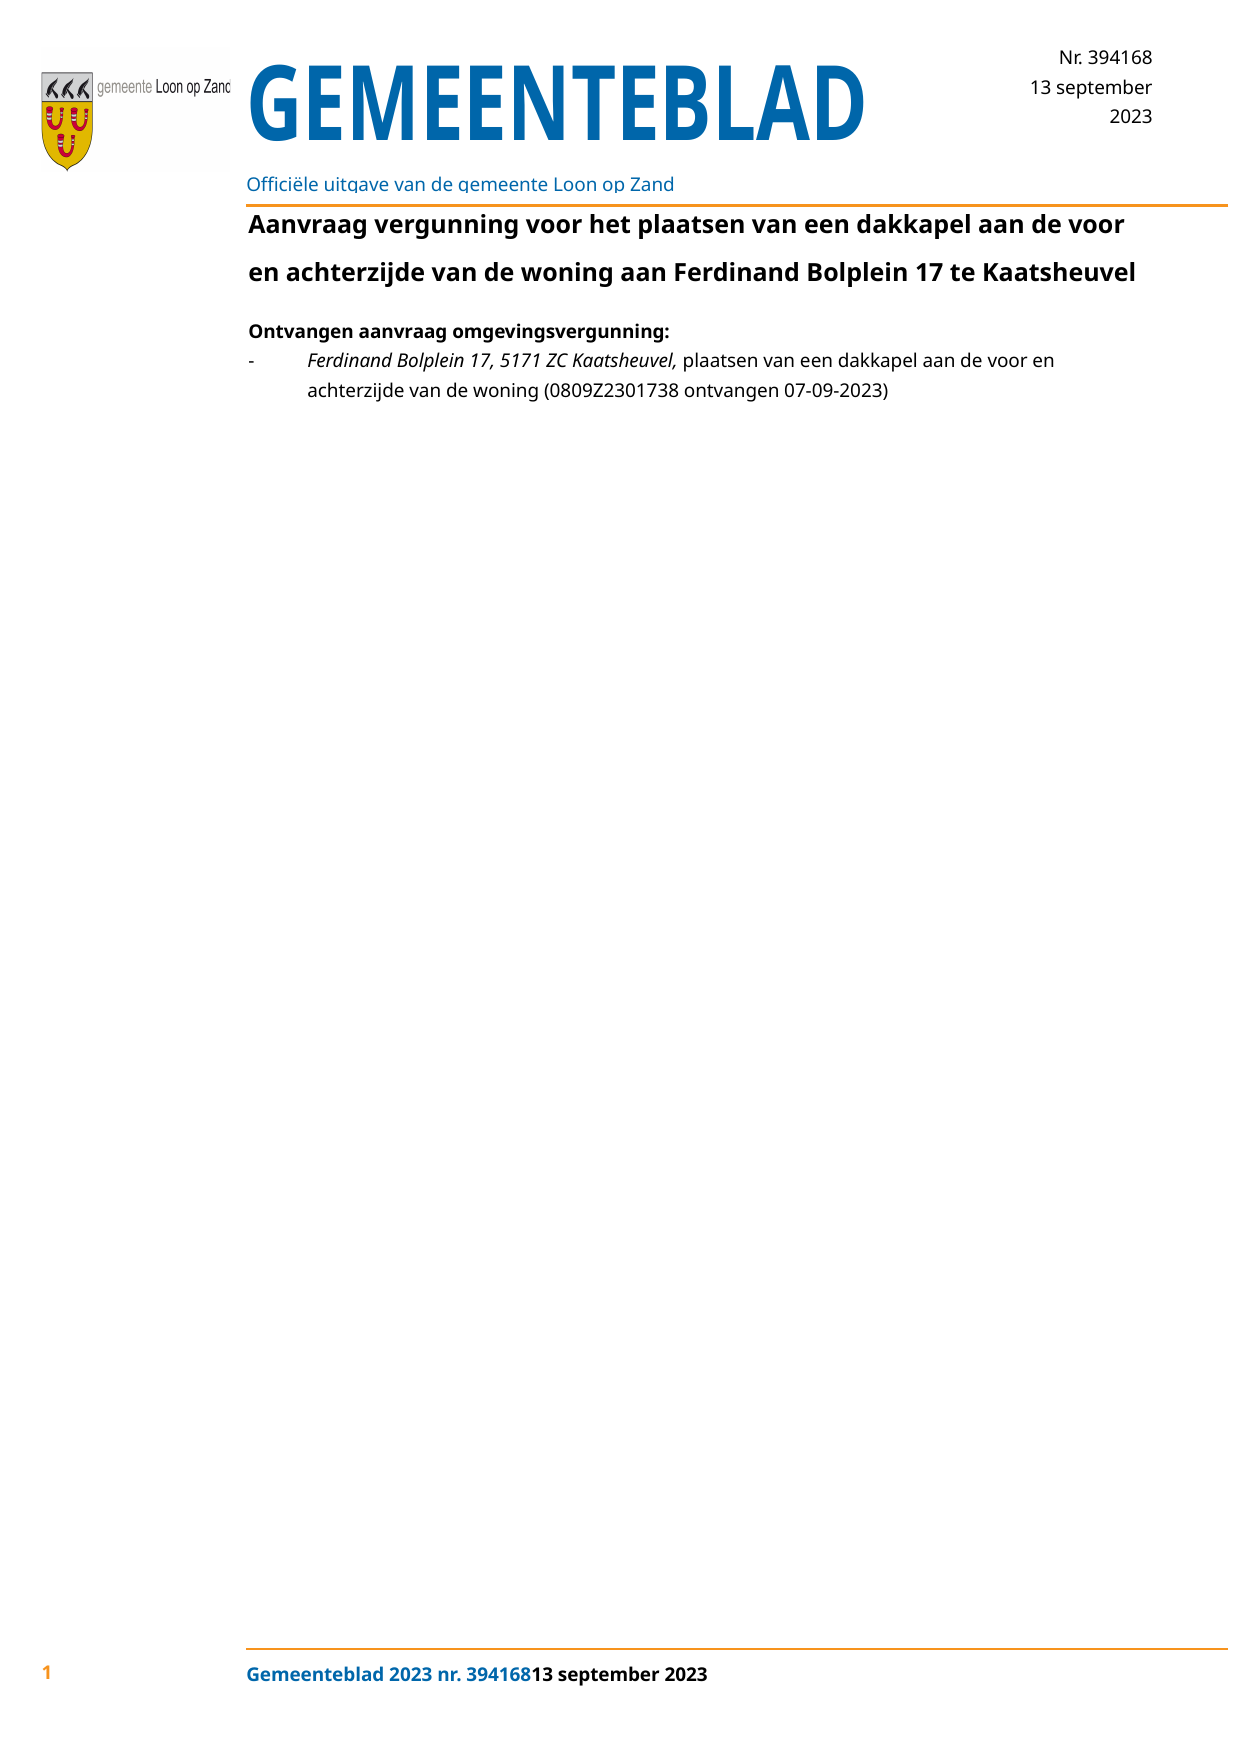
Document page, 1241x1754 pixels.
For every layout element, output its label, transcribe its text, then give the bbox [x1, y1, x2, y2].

list Ferdinand Bolplein 17, 5171 ZC Kaatsheuvel, plaatsen van een dakkapel aan de voor en achterzijde van de woning (0809Z2301738 ontvangen 07-09-2023) [248, 347, 1152, 403]
text Ontvangen aanvraag omgevingsvergunning: [248, 318, 1152, 344]
picture [41, 47, 231, 172]
text Aanvraag vergunning voor het plaatsen van een dakkapel aan de voor en achterzijde van de woning aan Ferdinand Bolplein 17 te Kaatsheuvel [248, 207, 1152, 288]
